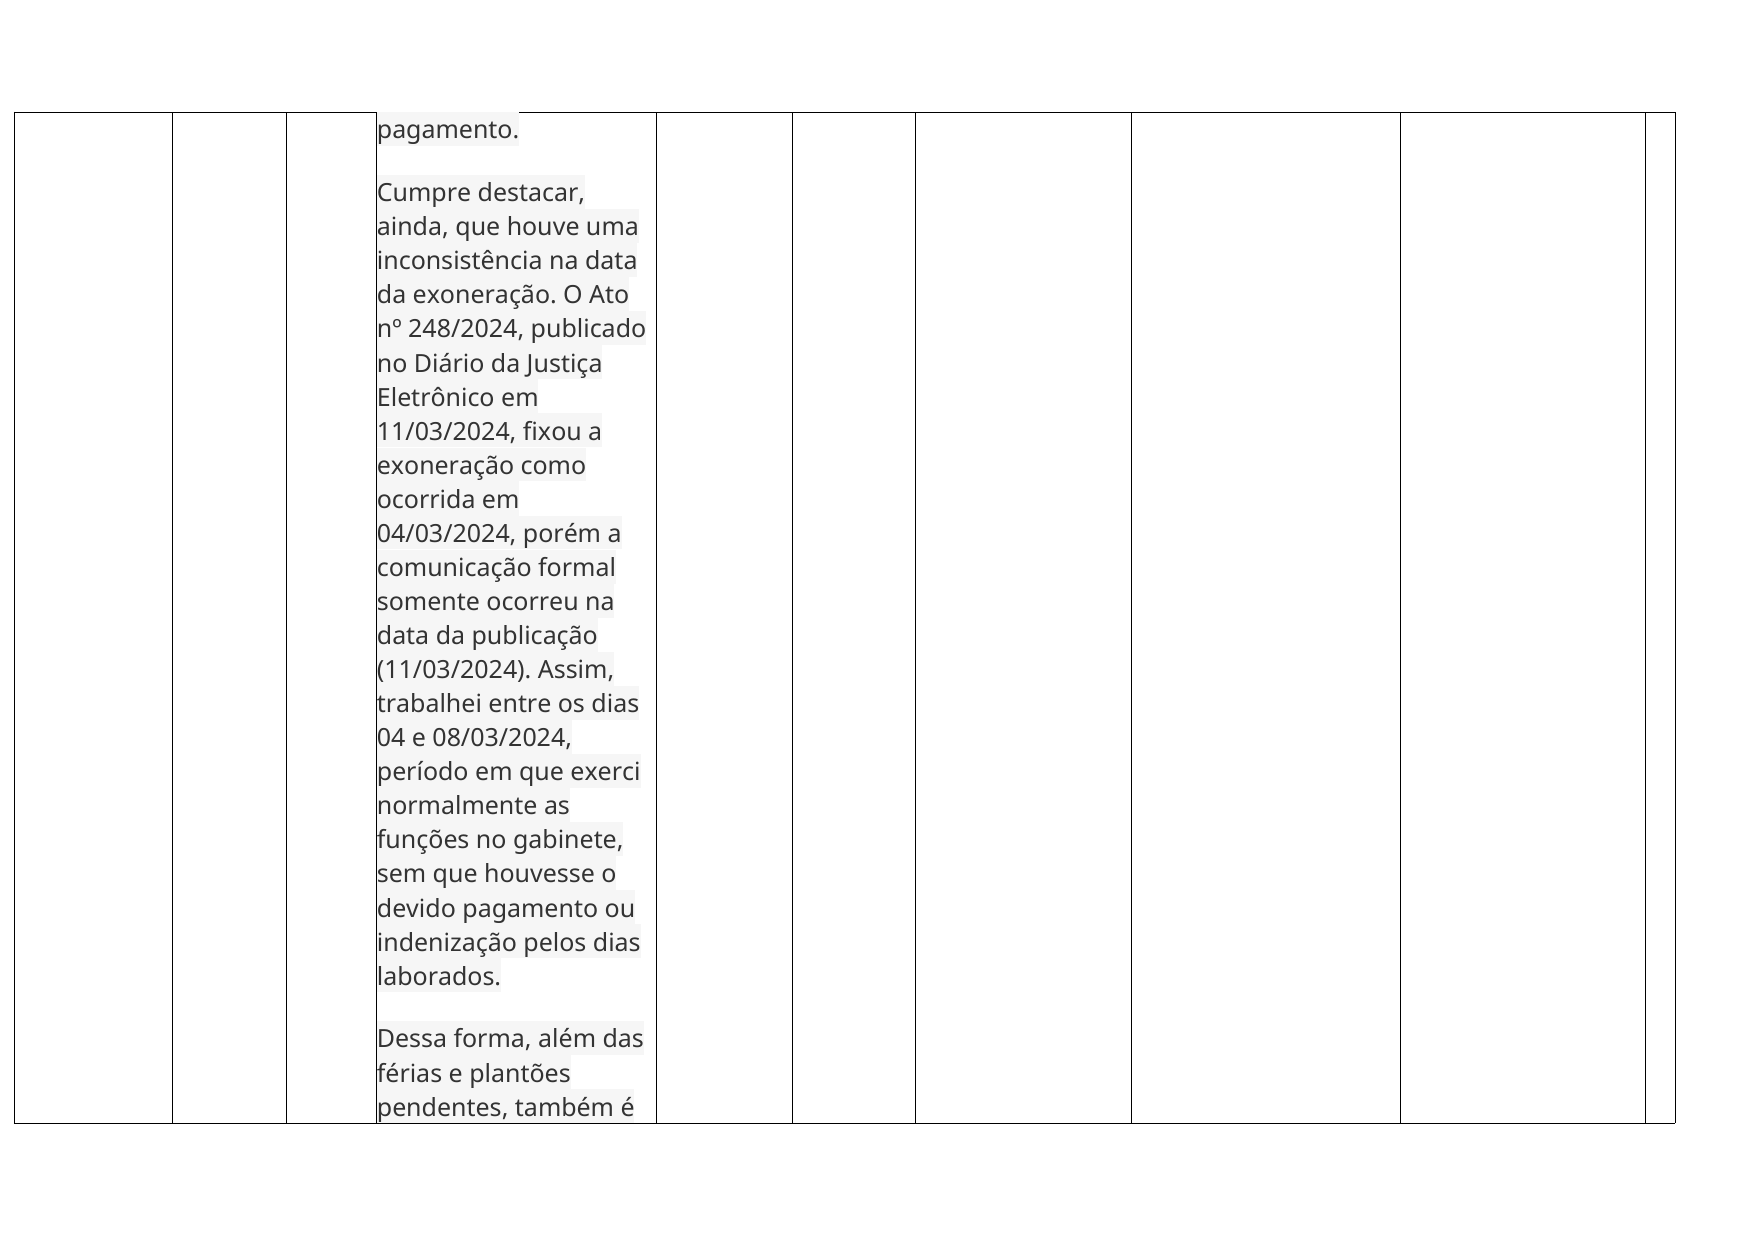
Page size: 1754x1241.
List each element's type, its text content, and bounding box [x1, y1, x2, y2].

table_cell [793, 113, 915, 1123]
table_cell [657, 113, 792, 1123]
table_cell [1401, 113, 1645, 1123]
table_cell [287, 113, 376, 1123]
table_cell [1676, 112, 1745, 1123]
table_cell [916, 113, 1131, 1123]
table_cell [173, 113, 286, 1123]
table_cell [1646, 113, 1675, 1123]
table_cell pagamento. Cumpre destacar, ainda, que houve uma inconsistência na data da exoneração. O Ato nº 248/2024, publicado no Diário da Justiça Eletrônico em 11/03/2024, fixou a exoneração como ocorrida em 04/03/2024, porém a comunicação formal somente ocorreu na data da publicação (11/03/2024). Assim, trabalhei entre os dias 04 e 08/03/2024, período em que exerci normalmente as funções no gabinete, sem que houvesse o devido pagamento ou indenização pelos dias laborados. Dessa forma, além das férias e plantões pendentes, também é [377, 113, 656, 1123]
table_cell [15, 113, 172, 1123]
table_cell [1132, 113, 1400, 1123]
